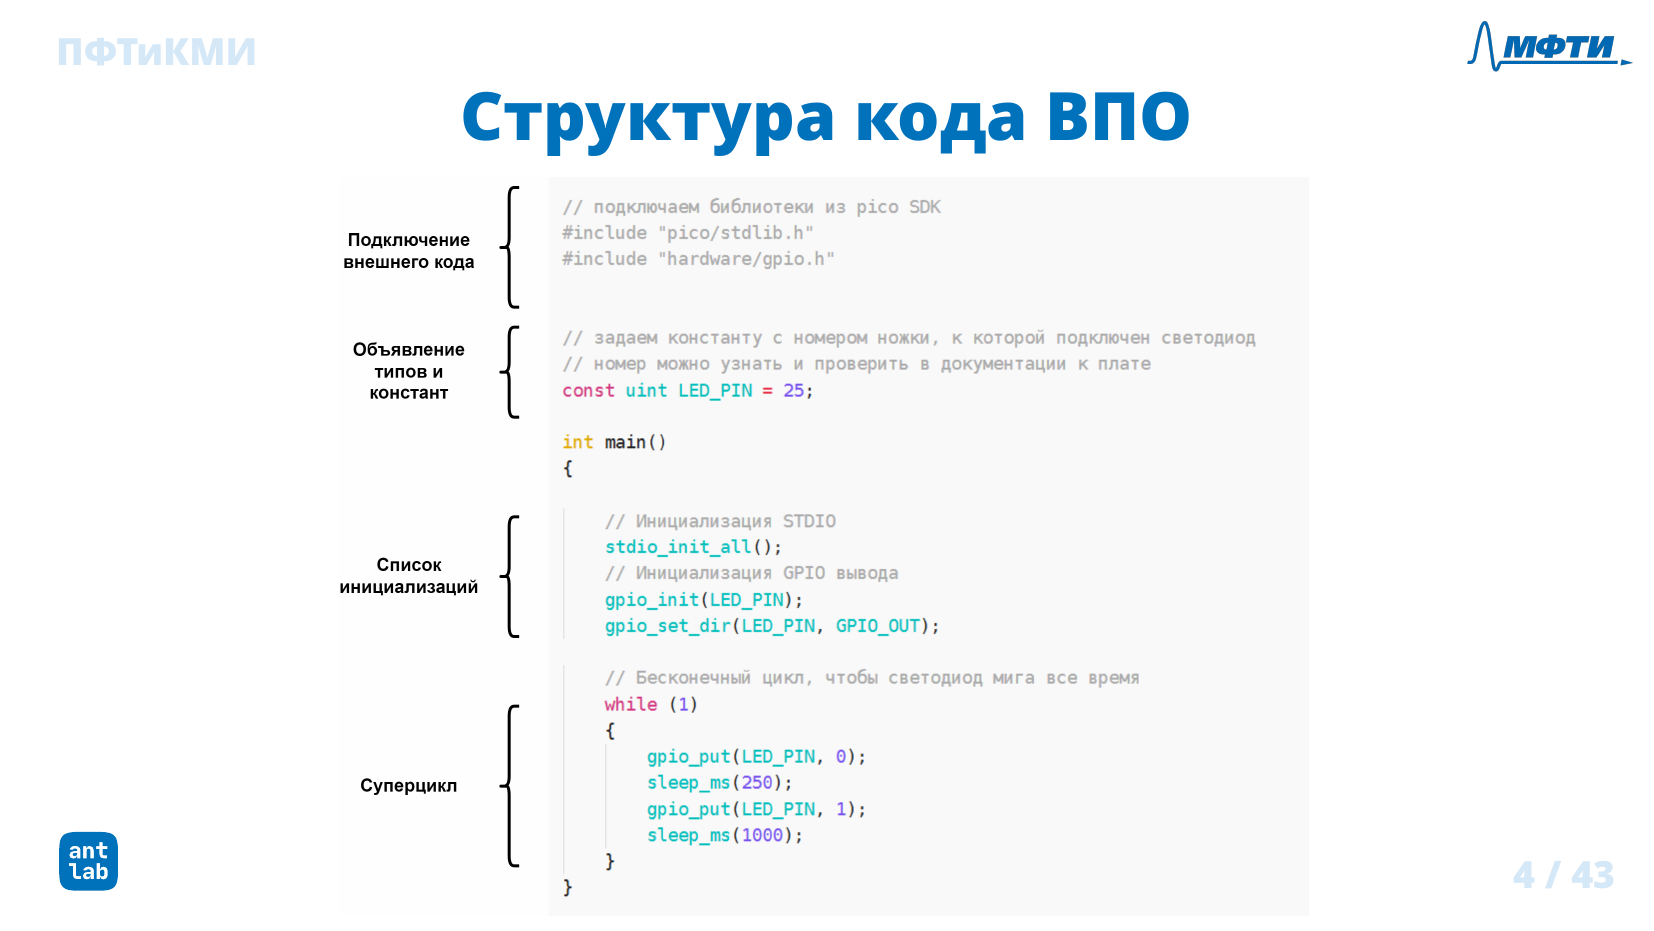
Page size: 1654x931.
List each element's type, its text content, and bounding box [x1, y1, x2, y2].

picture [1446, 0, 1654, 93]
title Структура кода ВПО [82, 20, 1571, 209]
picture [339, 177, 1309, 916]
